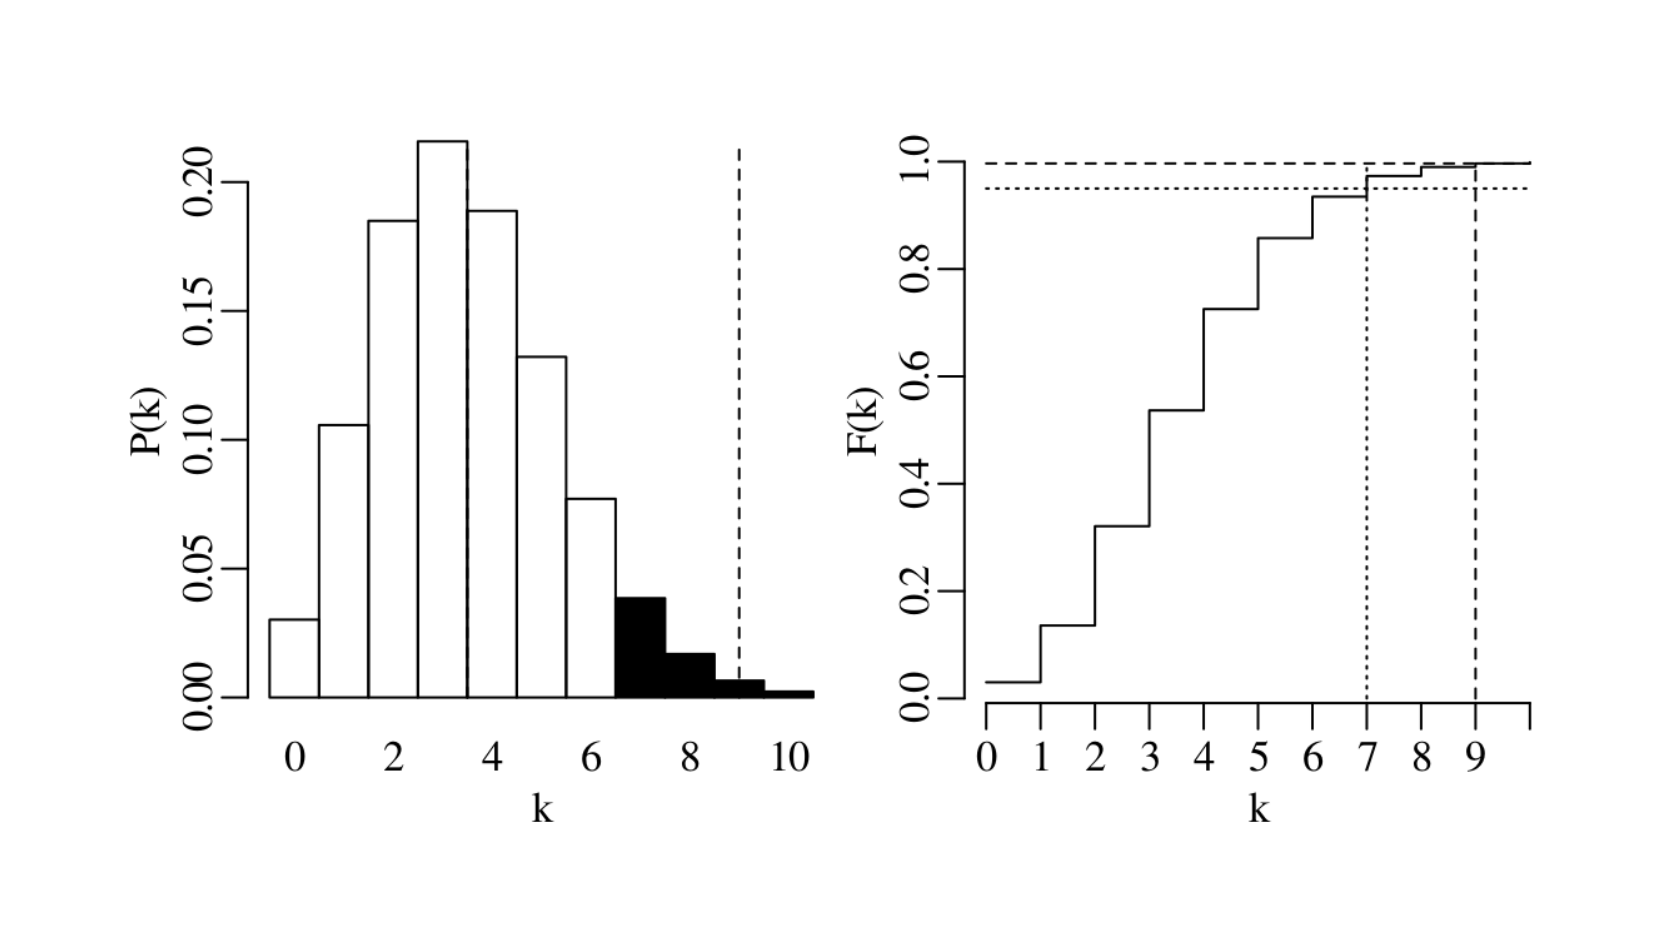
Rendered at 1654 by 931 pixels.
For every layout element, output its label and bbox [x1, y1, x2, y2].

picture [118, 130, 1559, 833]
